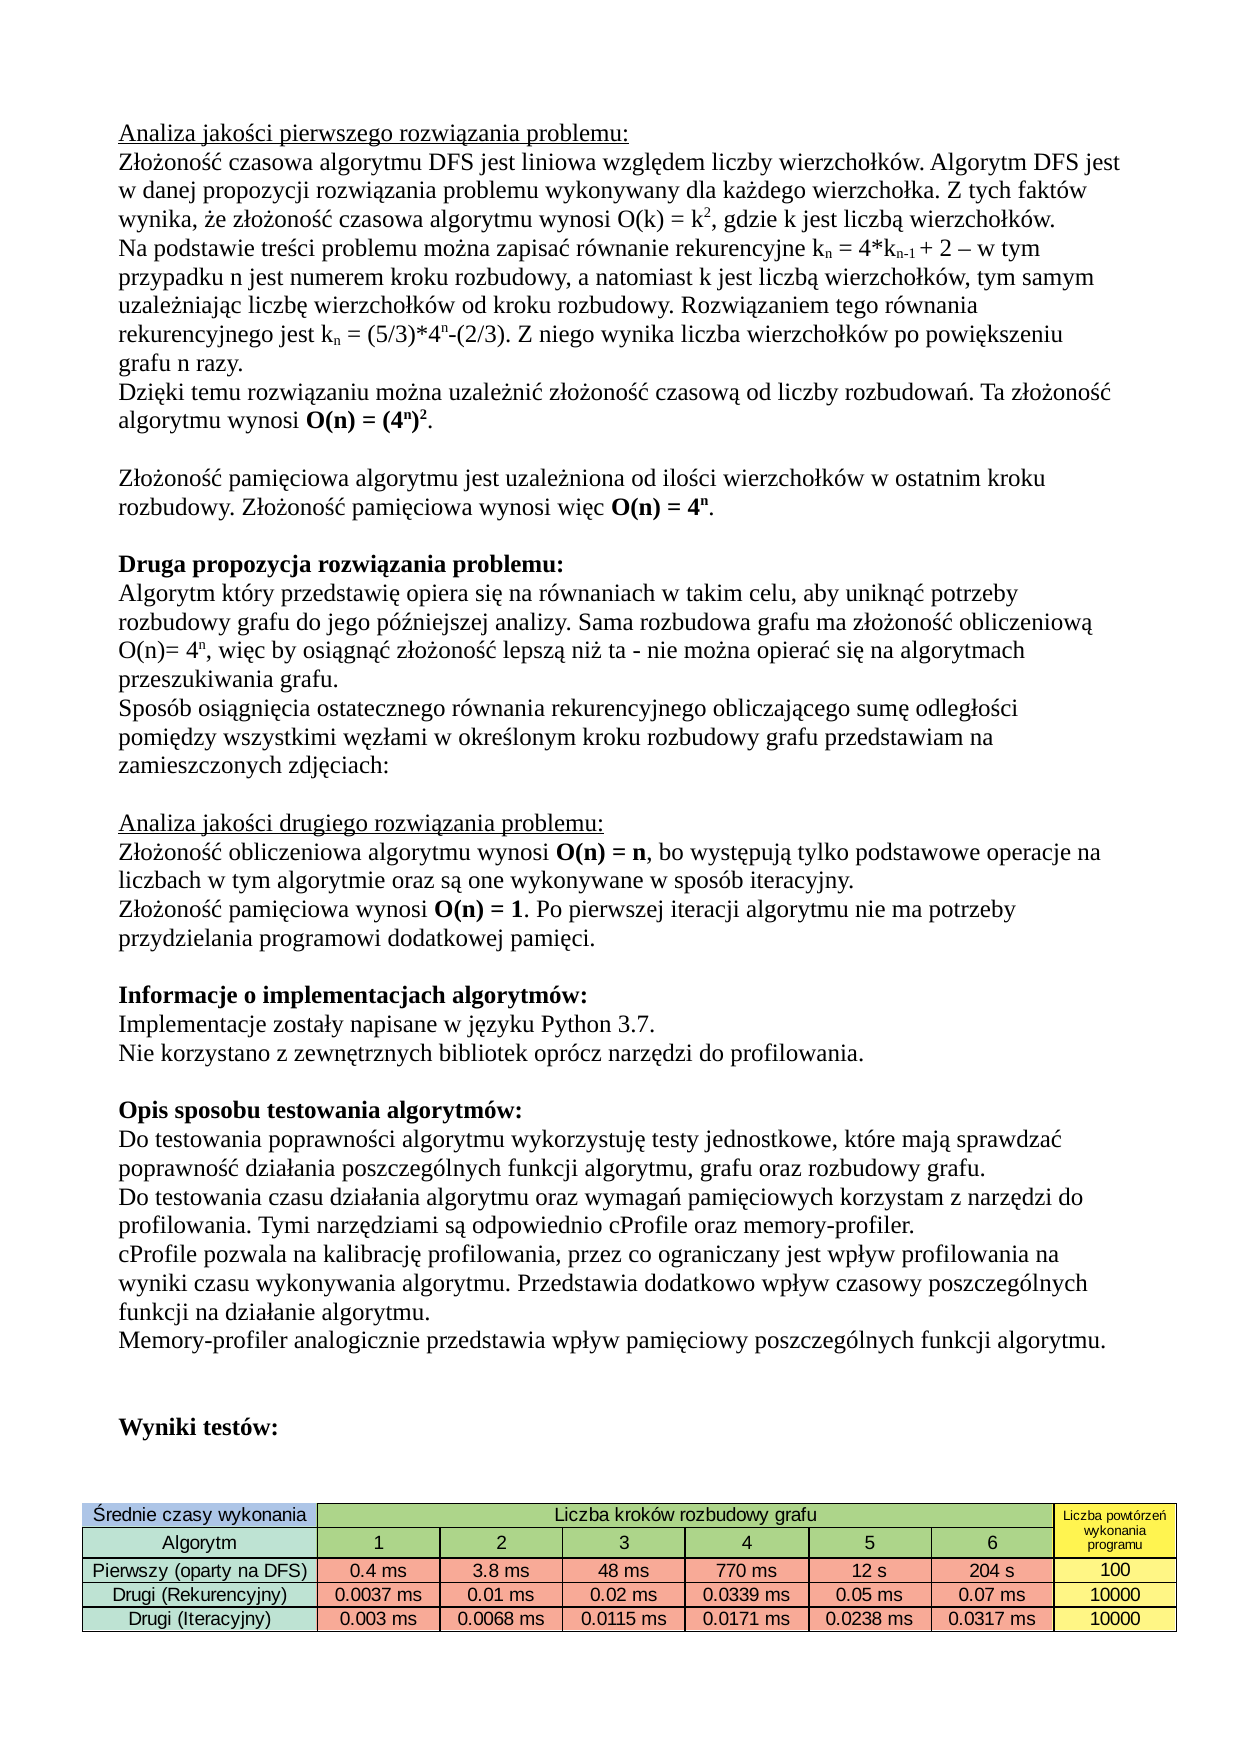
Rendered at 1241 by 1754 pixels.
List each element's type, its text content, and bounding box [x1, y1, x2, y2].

text Analiza jakości pierwszego rozwiązania problemu: [118, 118, 1122, 147]
text Na podstawie treści problemu można zapisać równanie rekurencyjne kn = 4*kn-1 + 2 – w tym przypadku n jest numerem kroku rozbudowy, a natomiast k jest liczbą wierzchołków, tym samym uzależniając liczbę wierzchołków od kroku rozbudowy. Rozwiązaniem tego równania rekurencyjnego jest kn = (5/3)*4n-(2/3). Z niego wynika liczba wierzchołków po powiększeniu grafu n razy. [118, 233, 1122, 377]
text Do testowania czasu działania algorytmu oraz wymagań pamięciowych korzystam z narzędzi do profilowania. Tymi narzędziami są odpowiednio cProfile oraz memory-profiler. [118, 1182, 1122, 1239]
text Nie korzystano z zewnętrznych bibliotek oprócz narzędzi do profilowania. [118, 1038, 1122, 1067]
text Złożoność pamięciowa wynosi O(n) = 1. Po pierwszej iteracji algorytmu nie ma potrzeby przydzielania programowi dodatkowej pamięci. [118, 894, 1122, 952]
text Memory-profiler analogicznie przedstawia wpływ pamięciowy poszczególnych funkcji algorytmu. [118, 1326, 1122, 1354]
text Druga propozycja rozwiązania problemu: [118, 549, 1122, 578]
text cProfile pozwala na kalibrację profilowania, przez co ograniczany jest wpływ profilowania na wyniki czasu wykonywania algorytmu. Przedstawia dodatkowo wpływ czasowy poszczególnych funkcji na działanie algorytmu. [118, 1239, 1122, 1326]
text Implementacje zostały napisane w języku Python 3.7. [118, 1009, 1122, 1038]
text Do testowania poprawności algorytmu wykorzystuję testy jednostkowe, które mają sprawdzać poprawność działania poszczególnych funkcji algorytmu, grafu oraz rozbudowy grafu. [118, 1124, 1122, 1182]
text Opis sposobu testowania algorytmów: [118, 1096, 1122, 1124]
text Złożoność pamięciowa algorytmu jest uzależniona od ilości wierzchołków w ostatnim kroku rozbudowy. Złożoność pamięciowa wynosi więc O(n) = 4n. [118, 463, 1122, 521]
text Złożoność czasowa algorytmu DFS jest liniowa względem liczby wierzchołków. Algorytm DFS jest w danej propozycji rozwiązania problemu wykonywany dla każdego wierzchołka. Z tych faktów wynika, że złożoność czasowa algorytmu wynosi O(k) = k2, gdzie k jest liczbą wierzchołków. [118, 147, 1122, 233]
text Analiza jakości drugiego rozwiązania problemu: [118, 808, 1122, 837]
text Wyniki testów: [118, 1412, 1122, 1441]
text Sposób osiągnięcia ostatecznego równania rekurencyjnego obliczającego sumę odległości pomiędzy wszystkimi węzłami w określonym kroku rozbudowy grafu przedstawiam na zamieszczonych zdjęciach: [118, 693, 1122, 779]
text Algorytm który przedstawię opiera się na równaniach w takim celu, aby uniknąć potrzeby rozbudowy grafu do jego późniejszej analizy. Sama rozbudowa grafu ma złożoność obliczeniową O(n)= 4n, więc by osiągnąć złożoność lepszą niż ta - nie można opierać się na algorytmach przeszukiwania grafu. [118, 578, 1122, 693]
text Dzięki temu rozwiązaniu można uzależnić złożoność czasową od liczby rozbudowań. Ta złożoność algorytmu wynosi O(n) = (4n)2. [118, 377, 1122, 434]
text Informacje o implementacjach algorytmów: [118, 981, 1122, 1009]
text Złożoność obliczeniowa algorytmu wynosi O(n) = n, bo występują tylko podstawowe operacje na liczbach w tym algorytmie oraz są one wykonywane w sposób iteracyjny. [118, 837, 1122, 894]
